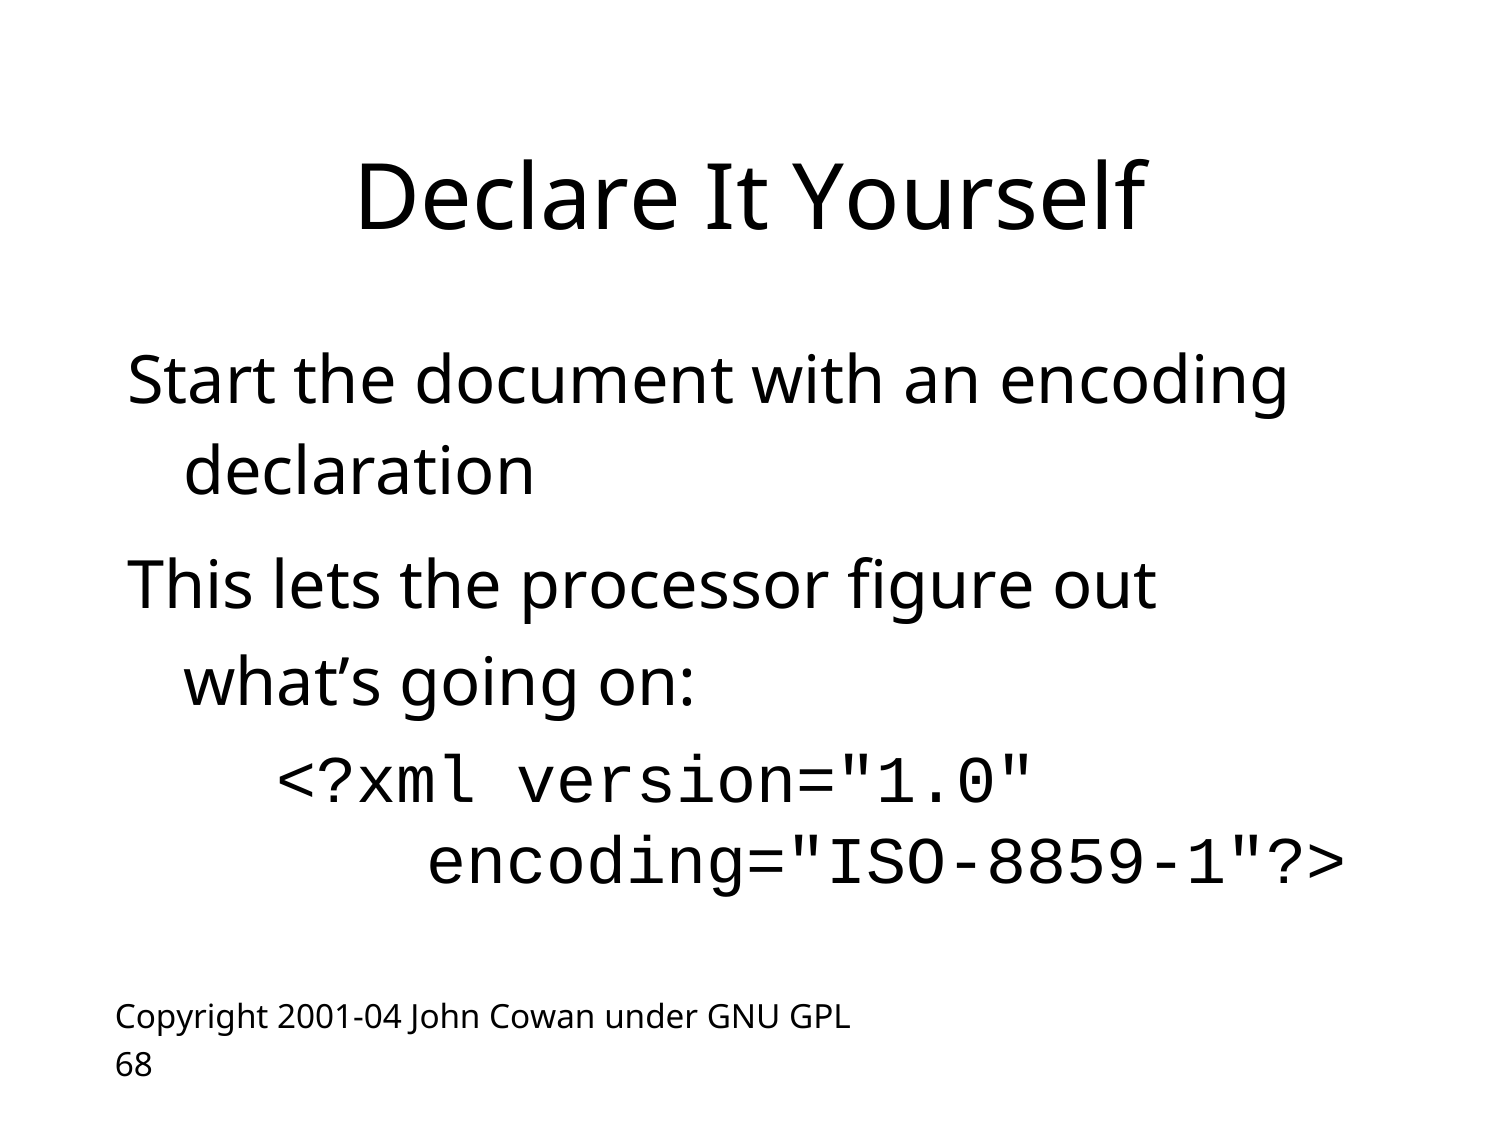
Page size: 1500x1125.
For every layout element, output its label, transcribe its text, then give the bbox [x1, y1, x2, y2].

title Declare It Yourself [112, 99, 1388, 288]
list Start the document with an encoding declaration This lets the processor figure out what’s going on: <?xml version="1.0" encoding="ISO-8859-1"?> [112, 324, 1388, 1033]
